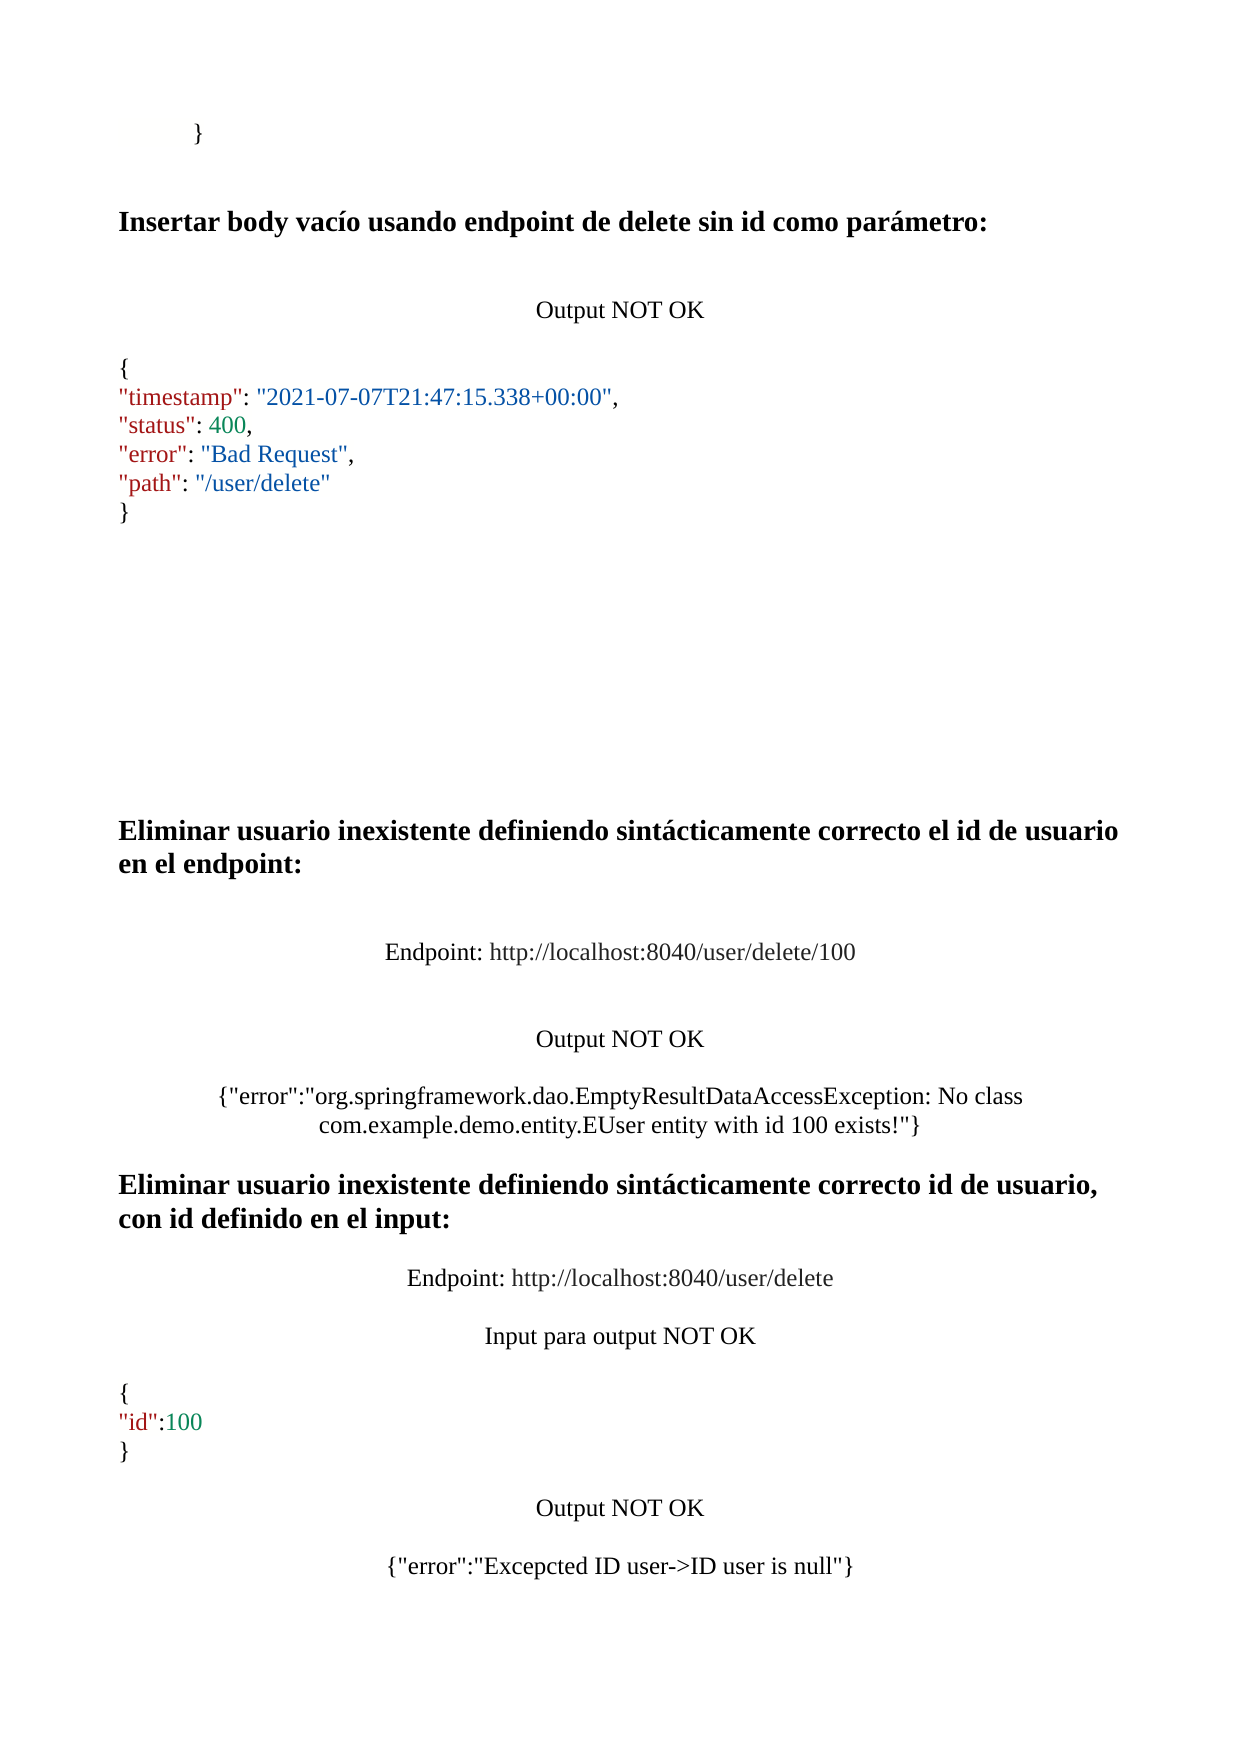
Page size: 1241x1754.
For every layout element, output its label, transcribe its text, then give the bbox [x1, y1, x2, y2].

text Output NOT OK [118, 295, 1122, 324]
text "error": "Bad Request", [118, 439, 1122, 468]
text {"error":"org.springframework.dao.EmptyResultDataAccessException: No class com.example.demo.entity.EUser entity with id 100 exists!"} [118, 1081, 1122, 1139]
text {"error":"Excepcted ID user->ID user is null"} [118, 1551, 1122, 1579]
text { [118, 353, 1122, 382]
text } [118, 118, 1122, 147]
text Insertar body vacío usando endpoint de delete sin id como parámetro: [118, 204, 1122, 238]
text } [118, 1436, 1122, 1464]
text "path": "/user/delete" [118, 468, 1122, 497]
text "status": 400, [118, 410, 1122, 439]
text { [118, 1378, 1122, 1407]
text Endpoint: http://localhost:8040/user/delete/100 [118, 937, 1122, 966]
text Input para output NOT OK [118, 1321, 1122, 1349]
text Output NOT OK [118, 1024, 1122, 1052]
text } [118, 497, 1122, 525]
text "timestamp": "2021-07-07T21:47:15.338+00:00", [118, 382, 1122, 410]
text Endpoint: http://localhost:8040/user/delete [118, 1263, 1122, 1292]
text Output NOT OK [118, 1493, 1122, 1522]
text Eliminar usuario inexistente definiendo sintácticamente correcto el id de usuario en el endpoint: [118, 813, 1122, 880]
text Eliminar usuario inexistente definiendo sintácticamente correcto id de usuario, con id definido en el input: [118, 1167, 1122, 1234]
text "id":100 [118, 1407, 1122, 1436]
